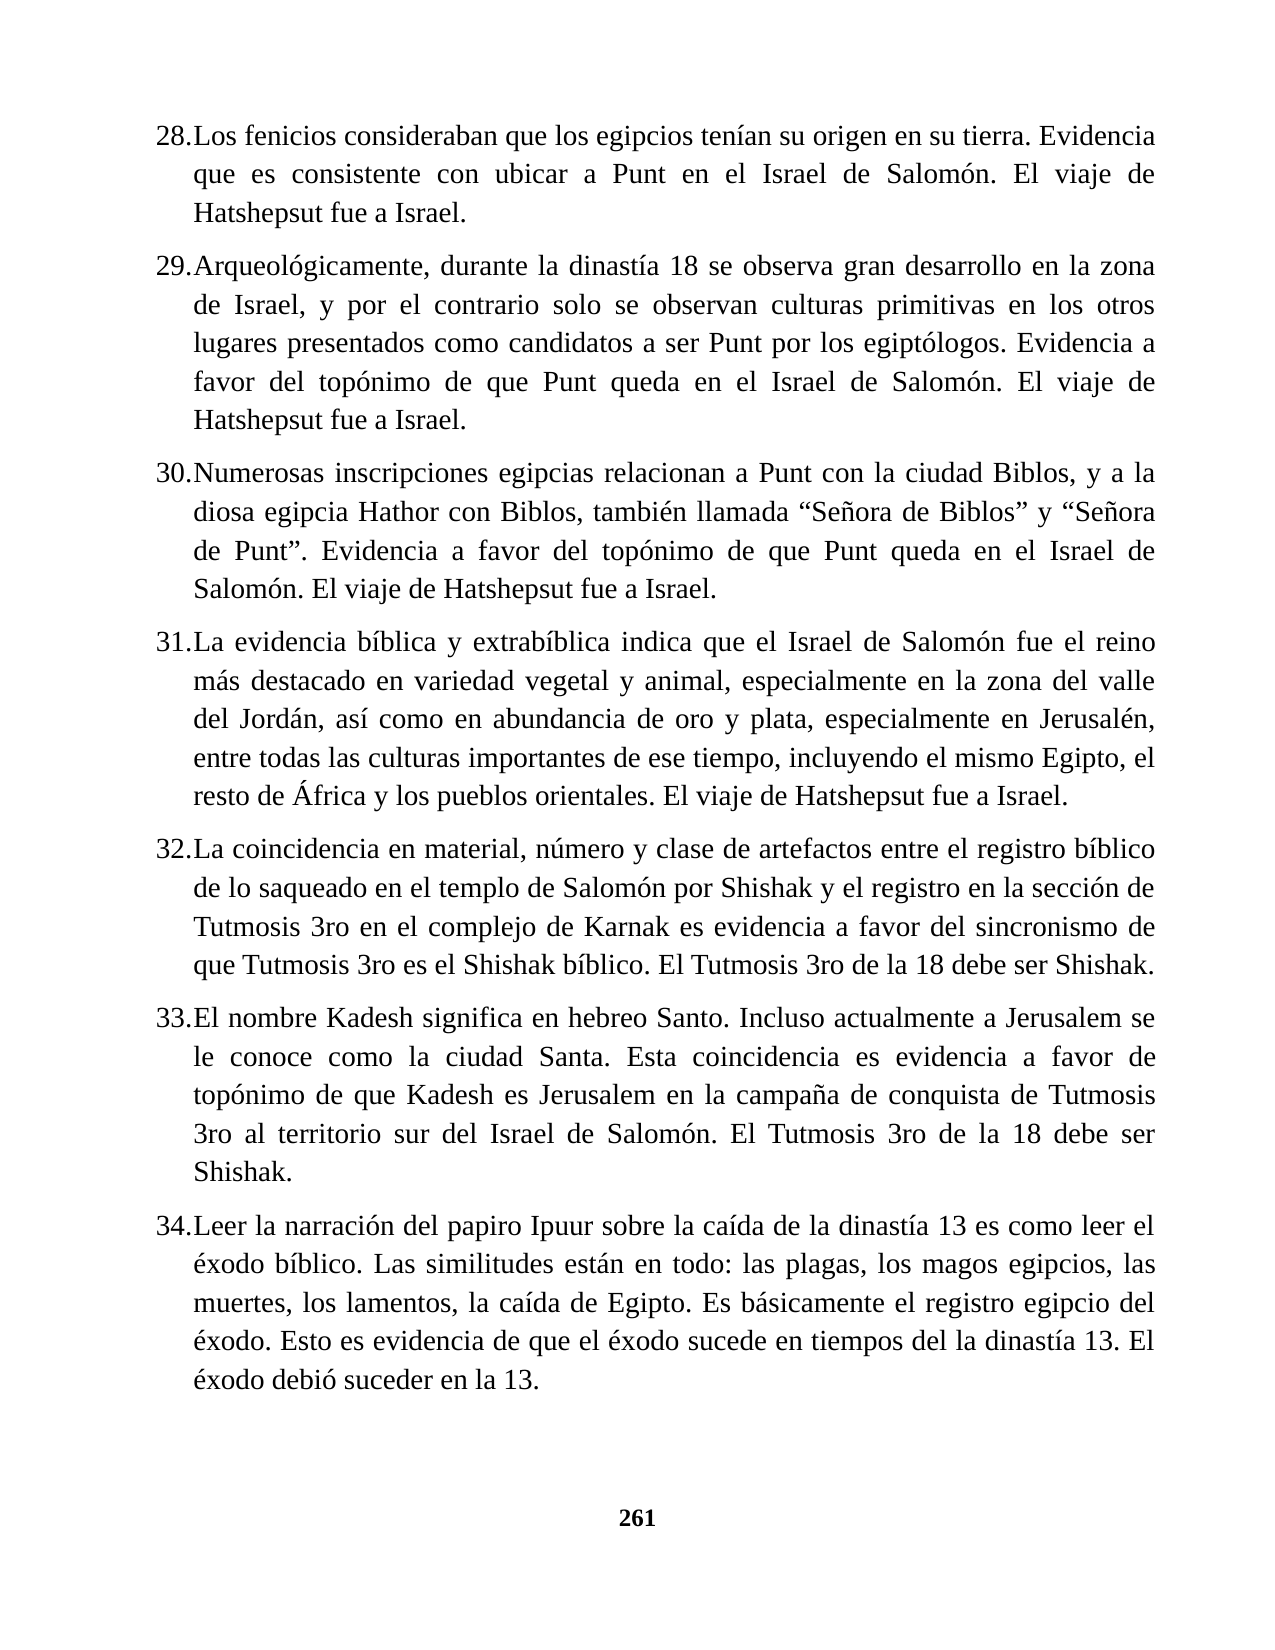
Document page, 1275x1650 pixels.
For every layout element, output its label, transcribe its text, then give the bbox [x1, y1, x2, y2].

list La evidencia bíblica y extrabíblica indica que el Israel de Salomón fue el reino más destacado en variedad vegetal y animal, especialmente en la zona del valle del Jordán, así como en abundancia de oro y plata, especialmente en Jerusalén, entre todas las culturas importantes de ese tiempo, incluyendo el mismo Egipto, el resto de África y los pueblos orientales. El viaje de Hatshepsut fue a Israel. [156, 624, 1157, 812]
list La coincidencia en material, número y clase de artefactos entre el registro bíblico de lo saqueado en el templo de Salomón por Shishak y el registro en la sección de Tutmosis 3ro en el complejo de Karnak es evidencia a favor del sincronismo de que Tutmosis 3ro es el Shishak bíblico. El Tutmosis 3ro de la 18 debe ser Shishak. [156, 832, 1157, 981]
list Arqueológicamente, durante la dinastía 18 se observa gran desarrollo en la zona de Israel, y por el contrario solo se observan culturas primitivas en los otros lugares presentados como candidatos a ser Punt por los egiptólogos. Evidencia a favor del topónimo de que Punt queda en el Israel de Salomón. El viaje de Hatshepsut fue a Israel. [156, 248, 1157, 436]
list Leer la narración del papiro Ipuur sobre la caída de la dinastía 13 es como leer el éxodo bíblico. Las similitudes están en todo: las plagas, los magos egipcios, las muertes, los lamentos, la caída de Egipto. Es básicamente el registro egipcio del éxodo. Esto es evidencia de que el éxodo sucede en tiempos del la dinastía 13. El éxodo debió suceder en la 13. [156, 1208, 1157, 1395]
list El nombre Kadesh significa en hebreo Santo. Incluso actualmente a Jerusalem se le conoce como la ciudad Santa. Esta coincidencia es evidencia a favor de topónimo de que Kadesh es Jerusalem en la campaña de conquista de Tutmosis 3ro al territorio sur del Israel de Salomón. El Tutmosis 3ro de la 18 debe ser Shishak. [156, 1000, 1157, 1188]
list Los fenicios consideraban que los egipcios tenían su origen en su tierra. Evidencia que es consistente con ubicar a Punt en el Israel de Salomón. El viaje de Hatshepsut fue a Israel. [156, 118, 1157, 229]
list Numerosas inscripciones egipcias relacionan a Punt con la ciudad Biblos, y a la diosa egipcia Hathor con Biblos, también llamada “Señora de Biblos” y “Señora de Punt”. Evidencia a favor del topónimo de que Punt queda en el Israel de Salomón. El viaje de Hatshepsut fue a Israel. [156, 456, 1157, 605]
